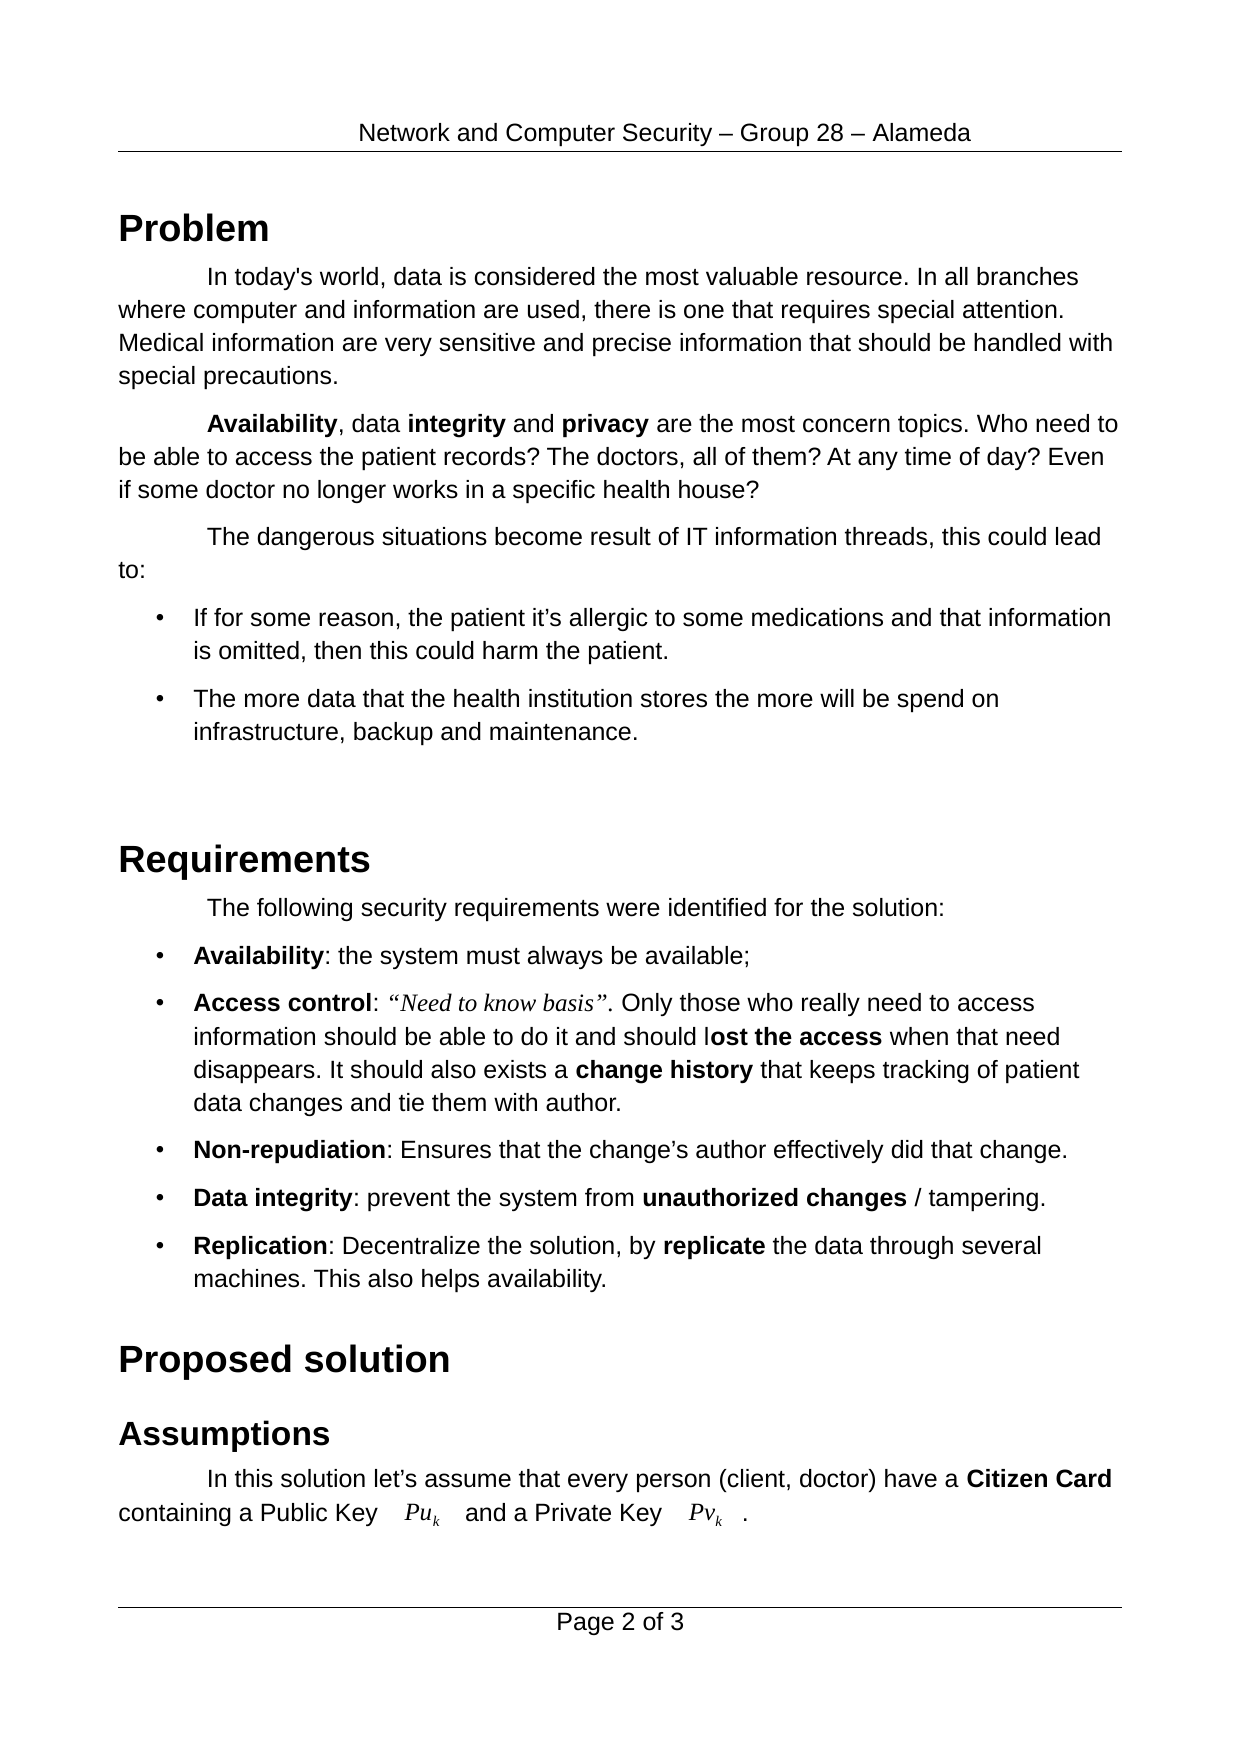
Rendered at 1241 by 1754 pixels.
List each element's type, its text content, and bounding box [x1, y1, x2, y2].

text The following security requirements were identified for the solution: [118, 893, 1122, 922]
subtitle Problem [118, 206, 1122, 249]
list The more data that the health institution stores the more will be spend on infrastructure, backup and maintenance. [156, 684, 1122, 746]
text In today's world, data is considered the most valuable resource. In all branches where computer and information are used, there is one that requires special attention. Medical information are very sensitive and precise information that should be handled with special precautions. [118, 262, 1122, 390]
list Availability: the system must always be available; [156, 941, 1122, 969]
subtitle Assumptions [118, 1413, 1122, 1452]
subtitle Proposed solution [118, 1336, 1122, 1380]
list Non-repudiation: Ensures that the change’s author effectively did that change. [156, 1135, 1122, 1164]
text Availability, data integrity and privacy are the most concern topics. Who need to be able to access the patient records? The doctors, all of them? At any time of day? Even if some doctor no longer works in a specific health house? [118, 409, 1122, 503]
list Replication: Decentralize the solution, by replicate the data through several machines. This also helps availability. [156, 1231, 1122, 1292]
list Access control: “Need to know basis”. Only those who really need to access information should be able to do it and should lost the access when that need disappears. It should also exists a change history that keeps tracking of patient data changes and tie them with author. [156, 988, 1122, 1116]
text The dangerous situations become result of IT information threads, this could lead to: [118, 522, 1122, 584]
subtitle Requirements [118, 837, 1122, 881]
list Data integrity: prevent the system from unauthorized changes / tampering. [156, 1183, 1122, 1212]
list If for some reason, the patient it’s allergic to some medications and that information is omitted, then this could harm the patient. [156, 603, 1122, 665]
text In this solution let’s assume that every person (client, doctor) have a Citizen Card containing a Public Key and a Private Key . [118, 1464, 1122, 1530]
